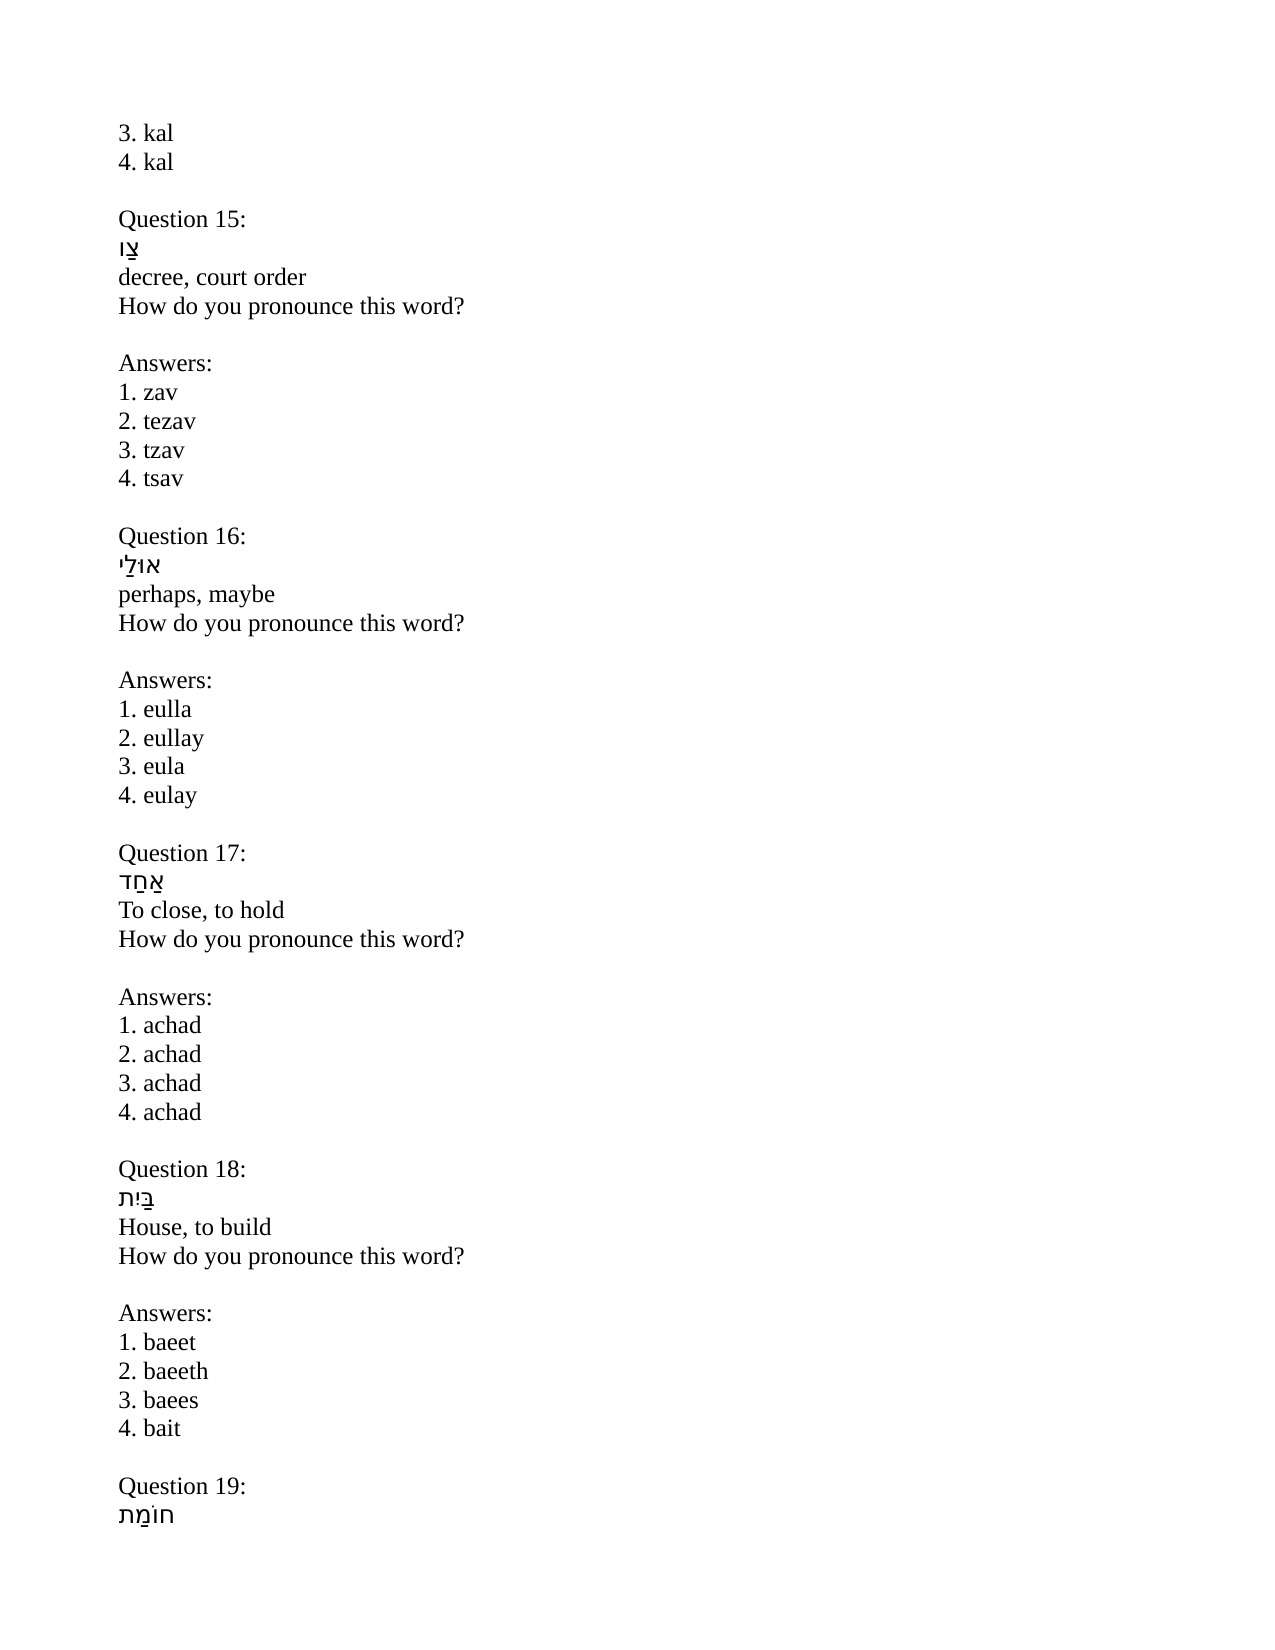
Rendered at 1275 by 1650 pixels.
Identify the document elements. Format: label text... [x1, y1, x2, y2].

text 3. tzav [118, 435, 1157, 463]
text 2. achad [118, 1039, 1157, 1068]
text אַחַד [118, 866, 1157, 896]
text 4. eulay [118, 780, 1157, 809]
text 2. tezav [118, 406, 1157, 435]
text 2. eullay [118, 723, 1157, 751]
text How do you pronounce this word? [118, 924, 1157, 953]
text To close, to hold [118, 896, 1157, 924]
text Question 18: [118, 1154, 1157, 1183]
text 1. eulla [118, 694, 1157, 723]
text 1. baeet [118, 1327, 1157, 1356]
text decree, court order [118, 262, 1157, 291]
text 3. eula [118, 751, 1157, 780]
text Question 19: [118, 1471, 1157, 1500]
text 3. achad [118, 1068, 1157, 1097]
text Question 17: [118, 838, 1157, 866]
text 1. zav [118, 377, 1157, 406]
text 4. achad [118, 1097, 1157, 1126]
text 1. achad [118, 1011, 1157, 1039]
text How do you pronounce this word? [118, 291, 1157, 320]
text 4. kal [118, 147, 1157, 176]
text Question 16: [118, 521, 1157, 550]
text Question 15: [118, 204, 1157, 233]
text 3. baees [118, 1385, 1157, 1413]
text perhaps, maybe [118, 579, 1157, 608]
text Answers: [118, 982, 1157, 1011]
text אוּלַי [118, 550, 1157, 579]
text 2. baeeth [118, 1356, 1157, 1385]
text Answers: [118, 665, 1157, 694]
text How do you pronounce this word? [118, 1241, 1157, 1270]
text חוֹמַת [118, 1500, 1157, 1529]
text How do you pronounce this word? [118, 608, 1157, 636]
text 4. tsav [118, 463, 1157, 492]
text House, to build [118, 1212, 1157, 1241]
text צַו [118, 233, 1157, 262]
text 4. bait [118, 1413, 1157, 1442]
text Answers: [118, 1298, 1157, 1327]
text Answers: [118, 348, 1157, 377]
text 3. kal [118, 118, 1157, 147]
text בַּיִת [118, 1183, 1157, 1212]
